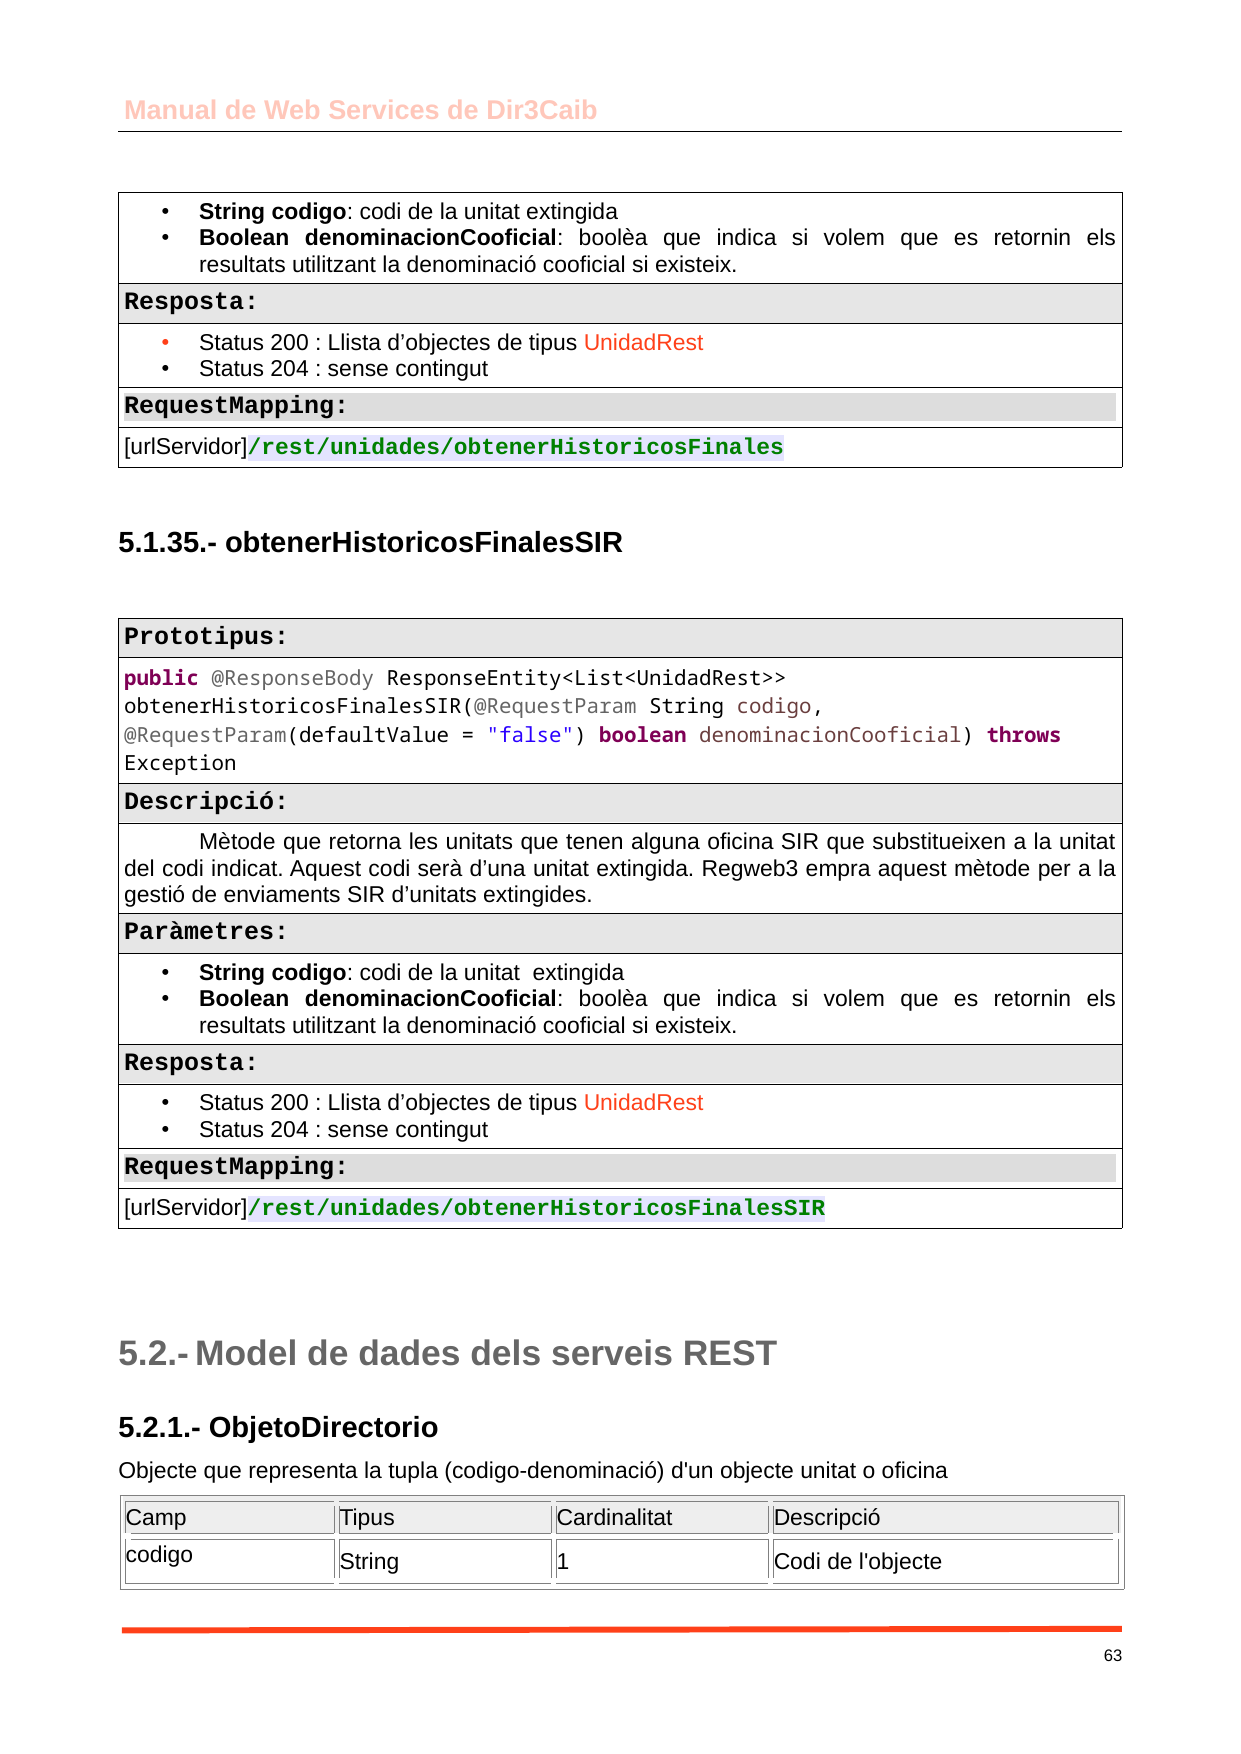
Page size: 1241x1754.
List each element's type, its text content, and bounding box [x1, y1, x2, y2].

table_cell [urlServidor]/rest/unidades/obtenerHistoricosFinales [119, 428, 1122, 467]
table_cell Mètode que retorna les unitats que tenen alguna oficina SIR que substitueixen a la unitat del codi indicat. Aquest codi serà d’una unitat extingida. Regweb3 empra aquest mètode per a la gestió de enviaments SIR d’unitats extingides. [119, 824, 1122, 913]
table_cell public @ResponseBody ResponseEntity<List<UnidadRest>> obtenerHistoricosFinalesSIR(@RequestParam String codigo, @RequestParam(defaultValue = "false") boolean denominacionCooficial) throws Exception [119, 658, 1122, 783]
table_header Camp [123, 1496, 336, 1533]
table_cell [urlServidor]/rest/unidades/obtenerHistoricosFinalesSIR [119, 1189, 1122, 1228]
table_cell codigo [123, 1533, 336, 1583]
table_cell String [336, 1533, 553, 1583]
table_cell Status 200 : Llista d’objectes de tipus UnidadRest Status 204 : sense contingut [119, 324, 1122, 387]
table_cell Paràmetres: [119, 914, 1122, 953]
table_header Tipus [336, 1496, 553, 1533]
table_cell Resposta: [119, 1045, 1122, 1083]
table_cell Descripció: [119, 784, 1122, 822]
table_header Descripció [771, 1496, 1121, 1533]
table_header Cardinalitat [554, 1496, 771, 1533]
table_cell RequestMapping: [119, 1149, 1122, 1188]
table_cell String codigo: codi de la unitat extingida Boolean denominacionCooficial: boolèa que indica si volem que es retornin els resultats utilitzant la denominació cooficial si existeix. [119, 954, 1122, 1044]
subtitle Model de dades dels serveis REST [118, 1332, 1122, 1373]
text Objecte que representa la tupla (codigo-denominació) d'un objecte unitat o oficina [118, 1457, 1122, 1483]
table_cell Codi de l'objecte [771, 1533, 1121, 1583]
table_cell Resposta: [119, 284, 1122, 323]
subtitle obtenerHistoricosFinalesSIR [118, 525, 1122, 559]
table_cell RequestMapping: [119, 388, 1122, 427]
subtitle ObjetoDirectorio [118, 1411, 1122, 1444]
table_cell Status 200 : Llista d’objectes de tipus UnidadRest Status 204 : sense contingut [119, 1085, 1122, 1148]
table_cell String codigo: codi de la unitat extingida Boolean denominacionCooficial: boolèa que indica si volem que es retornin els resultats utilitzant la denominació cooficial si existeix. [119, 193, 1122, 283]
table_header Prototipus: [119, 619, 1122, 657]
table_cell 1 [554, 1533, 771, 1583]
